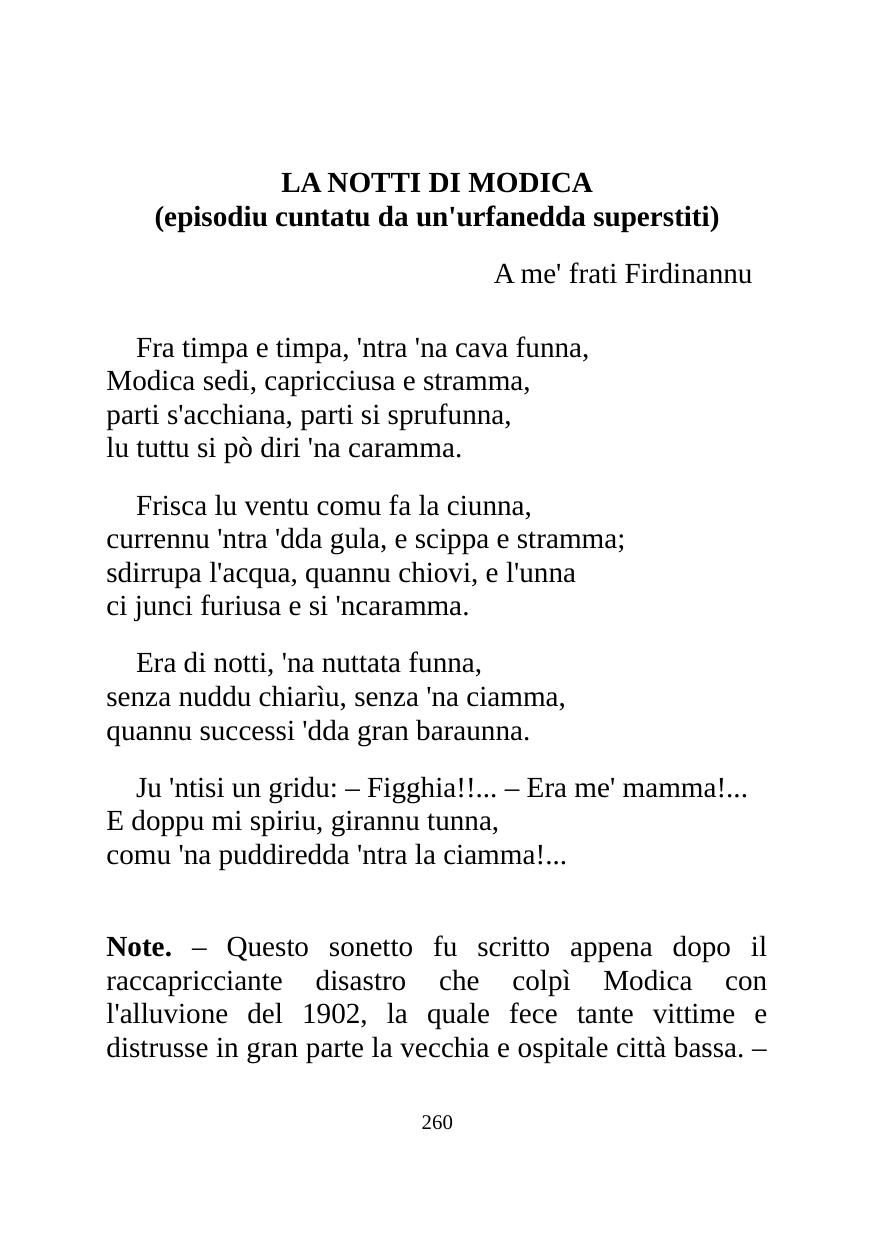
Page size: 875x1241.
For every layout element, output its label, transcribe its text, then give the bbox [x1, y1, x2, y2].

text quannu successi 'dda gran baraunna. [106, 713, 768, 746]
text parti s'acchiana, parti si sprufunna, [106, 397, 768, 431]
text Fra timpa e timpa, 'ntra 'na cava funna, [136, 330, 768, 363]
text E doppu mi spiriu, girannu tunna, [106, 803, 768, 837]
text ci junci furiusa e si 'ncaramma. [106, 588, 768, 622]
text lu tuttu si pò diri 'na caramma. [106, 431, 768, 464]
text Era di notti, 'na nuttata funna, [136, 646, 768, 679]
text sdirrupa l'acqua, quannu chiovi, e l'unna [106, 555, 768, 588]
text LA NOTTI DI MODICA (episodiu cuntatu da un'urfanedda superstiti) [106, 165, 768, 232]
text currennu 'ntra 'dda gula, e scippa e stramma; [106, 521, 768, 555]
text senza nuddu chiarìu, senza 'na ciamma, [106, 679, 768, 713]
text Modica sedi, capricciusa e stramma, [106, 363, 768, 397]
text A me' frati Firdinannu [494, 256, 768, 289]
text Frisca lu ventu comu fa la ciunna, [136, 488, 768, 521]
text Note. – Questo sonetto fu scritto appena dopo il raccapricciante disastro che colpì Modica con l'alluvione del 1902, la quale fece tante vittime e distrusse in gran parte la vecchia e ospitale città bassa. – [106, 929, 768, 1064]
text Ju 'ntisi un gridu: – Figghia!!... – Era me' mamma!... [136, 770, 768, 803]
text comu 'na puddiredda 'ntra la ciamma!... [106, 837, 768, 871]
